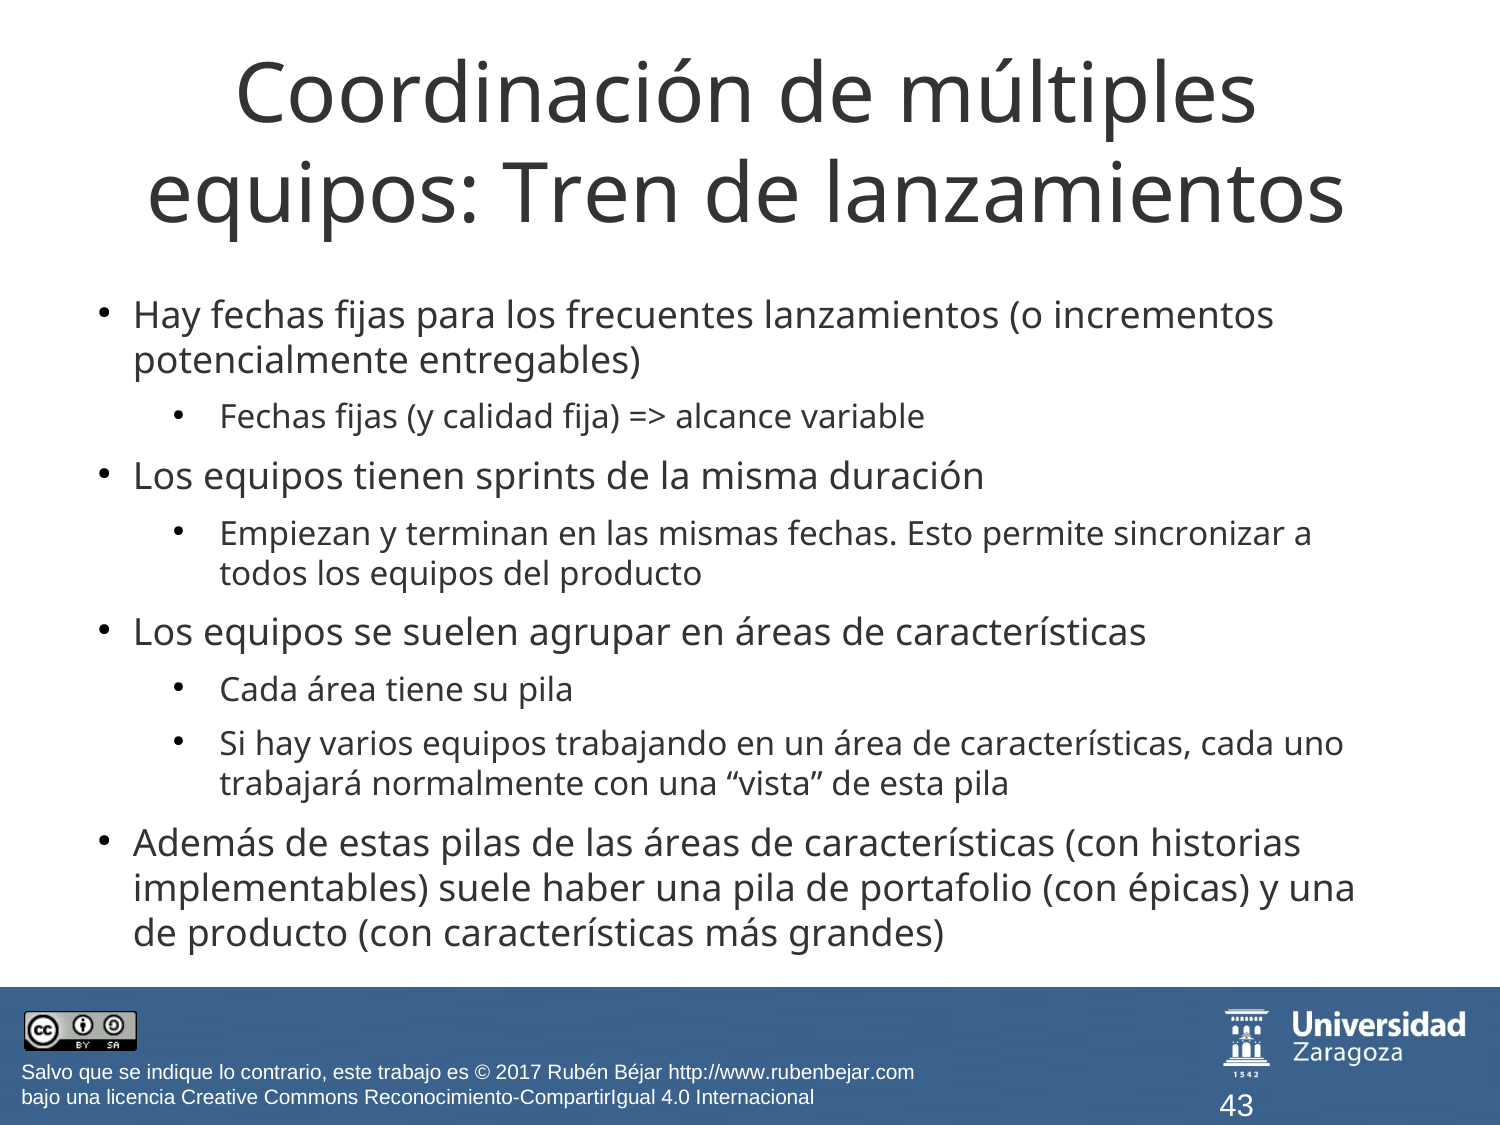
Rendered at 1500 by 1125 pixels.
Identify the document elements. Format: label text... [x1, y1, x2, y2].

list Hay fechas fijas para los frecuentes lanzamientos (o incrementos potencialmente entregables) Fechas fijas (y calidad fija) => alcance variable Los equipos tienen sprints de la misma duración Empiezan y terminan en las mismas fechas. Esto permite sincronizar a todos los equipos del producto Los equipos se suelen agrupar en áreas de características Cada área tiene su pila Si hay varios equipos trabajando en un área de características, cada uno trabajará normalmente con una “vista” de esta pila Además de estas pilas de las áreas de características (con historias implementables) suele haber una pila de portafolio (con épicas) y una de producto (con características más grandes) [82, 283, 1418, 957]
title Coordinación de múltiples equipos: Tren de lanzamientos [74, 20, 1420, 257]
picture [0, 987, 1500, 1125]
